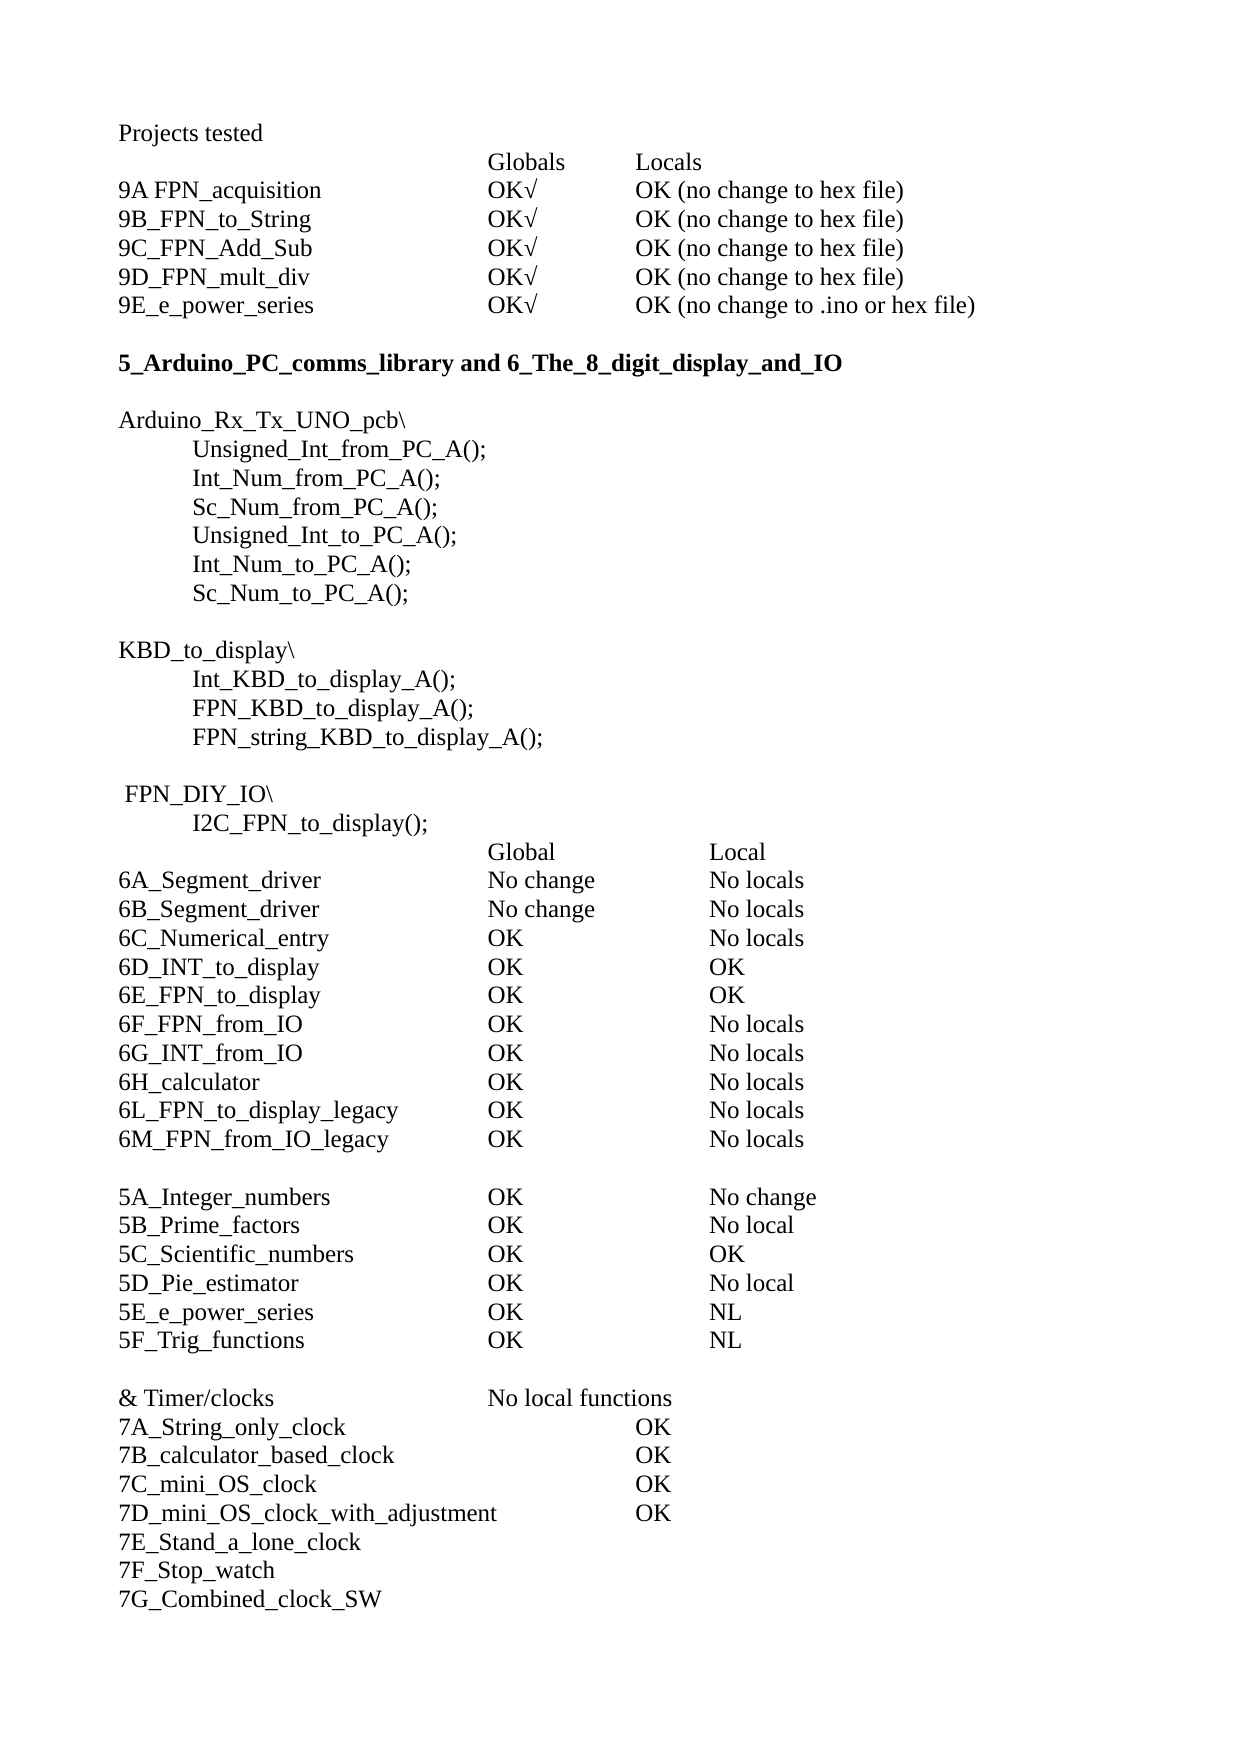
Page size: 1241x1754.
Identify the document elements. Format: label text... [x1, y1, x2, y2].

text 5D_Pie_estimator OK No local [118, 1268, 1122, 1297]
text 6F_FPN_from_IO OK No locals [118, 1009, 1122, 1038]
text Int_Num_to_PC_A(); [118, 549, 1122, 578]
text Sc_Num_from_PC_A(); [118, 492, 1122, 521]
text FPN_KBD_to_display_A(); [118, 693, 1122, 722]
text 6B_Segment_driver No change No locals [118, 894, 1122, 923]
text 7E_Stand_a_lone_clock [118, 1527, 1122, 1556]
text 6C_Numerical_entry OK No locals [118, 923, 1122, 952]
text FPN_DIY_IO\ [118, 779, 1122, 808]
text 6G_INT_from_IO OK No locals [118, 1038, 1122, 1067]
text 6L_FPN_to_display_legacy OK No locals [118, 1096, 1122, 1124]
text 5B_Prime_factors OK No local [118, 1211, 1122, 1239]
text 6A_Segment_driver No change No locals [118, 866, 1122, 894]
text Global Local [118, 837, 1122, 866]
text 5F_Trig_functions OK NL [118, 1326, 1122, 1354]
text 6H_calculator OK No locals [118, 1067, 1122, 1096]
text 5E_e_power_series OK NL [118, 1297, 1122, 1326]
text 6E_FPN_to_display OK OK [118, 981, 1122, 1009]
text 5_Arduino_PC_comms_library and 6_The_8_digit_display_and_IO [118, 348, 1122, 377]
text Sc_Num_to_PC_A(); [118, 578, 1122, 607]
text 9B_FPN_to_String OK√ OK (no change to hex file) [118, 204, 1122, 233]
text Unsigned_Int_to_PC_A(); [118, 521, 1122, 549]
text 7A_String_only_clock OK [118, 1412, 1122, 1441]
text Int_KBD_to_display_A(); [118, 664, 1122, 693]
text 6M_FPN_from_IO_legacy OK No locals [118, 1124, 1122, 1153]
text Unsigned_Int_from_PC_A(); [118, 434, 1122, 463]
text 5A_Integer_numbers OK No change [118, 1182, 1122, 1211]
text 9C_FPN_Add_Sub OK√ OK (no change to hex file) [118, 233, 1122, 262]
text I2C_FPN_to_display(); [118, 808, 1122, 837]
text Globals Locals [118, 147, 1122, 176]
text 7B_calculator_based_clock OK [118, 1441, 1122, 1469]
text Projects tested [118, 118, 1122, 147]
text 7C_mini_OS_clock OK [118, 1469, 1122, 1498]
text 9D_FPN_mult_div OK√ OK (no change to hex file) [118, 262, 1122, 291]
text & Timer/clocks No local functions [118, 1383, 1122, 1412]
text 9E_e_power_series OK√ OK (no change to .ino or hex file) [118, 291, 1122, 319]
text 7F_Stop_watch [118, 1556, 1122, 1584]
text KBD_to_display\ [118, 636, 1122, 664]
text 6D_INT_to_display OK OK [118, 952, 1122, 981]
text 7D_mini_OS_clock_with_adjustment OK [118, 1498, 1122, 1527]
text 9A FPN_acquisition OK√ OK (no change to hex file) [118, 176, 1122, 204]
text 5C_Scientific_numbers OK OK [118, 1239, 1122, 1268]
text Arduino_Rx_Tx_UNO_pcb\ [118, 406, 1122, 434]
text Int_Num_from_PC_A(); [118, 463, 1122, 492]
text 7G_Combined_clock_SW [118, 1584, 1122, 1613]
text FPN_string_KBD_to_display_A(); [118, 722, 1122, 751]
